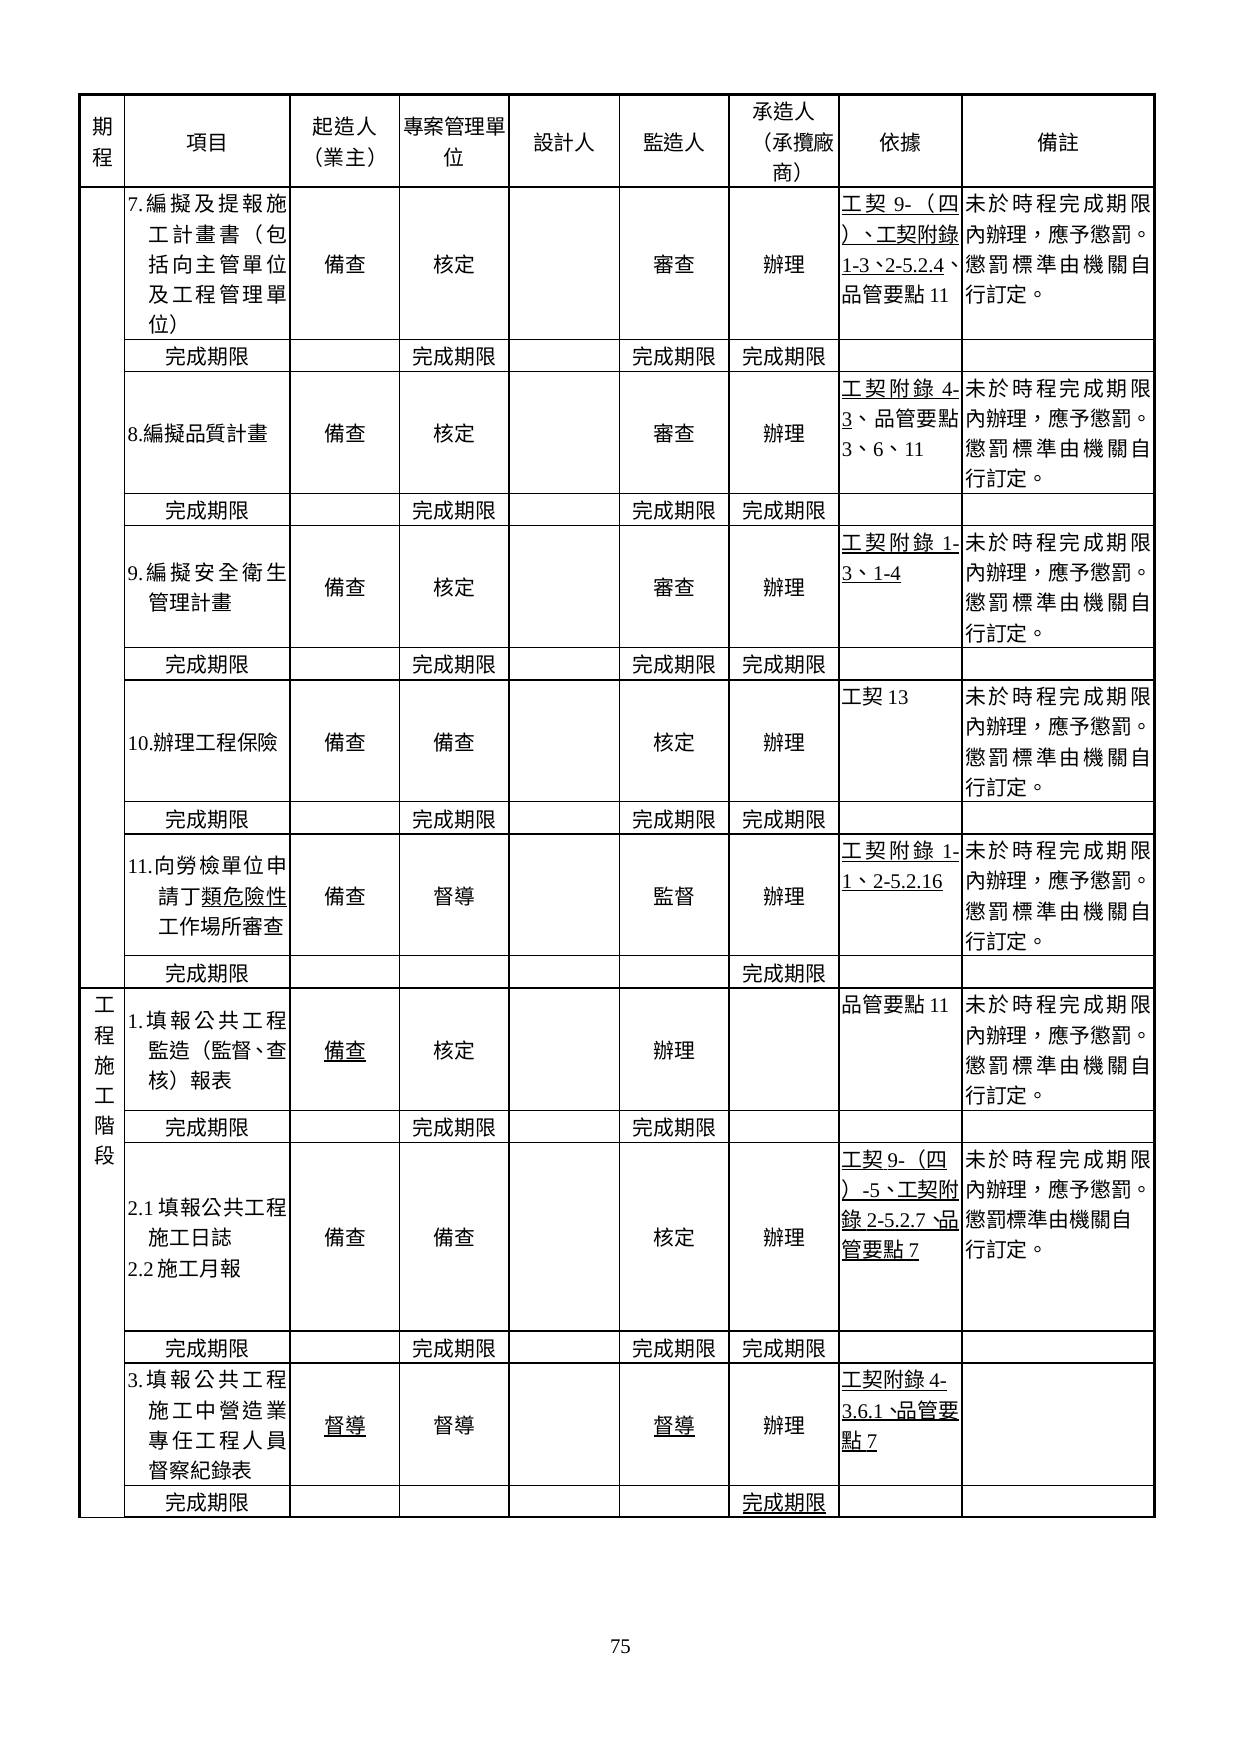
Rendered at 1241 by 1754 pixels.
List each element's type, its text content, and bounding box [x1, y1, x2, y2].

table_cell [400, 1486, 508, 1516]
table_header 備註 [963, 96, 1153, 186]
table_cell [620, 1486, 728, 1516]
table_cell [510, 681, 619, 801]
table_cell [291, 340, 399, 371]
table_cell 10.辦理工程保險 [125, 681, 289, 801]
table_cell 工程施工階段 [81, 989, 124, 1516]
table_cell 審查 [620, 372, 728, 493]
table_cell 辦理 [730, 1143, 838, 1330]
table_header 項目 [125, 96, 289, 186]
table_cell [840, 1332, 961, 1362]
table_cell [510, 1111, 619, 1141]
table_cell [840, 802, 961, 833]
table_cell 未於時程完成期限內辦理，應予懲罰。 懲罰標準由機關自行訂定。 [963, 188, 1153, 339]
table_cell [963, 1332, 1153, 1362]
table_cell 完成期限 [400, 802, 508, 833]
table_cell [510, 802, 619, 833]
table_cell [963, 494, 1153, 525]
table_header 設計人 [510, 96, 619, 186]
table_cell [510, 1364, 619, 1484]
table_cell 11.向勞檢單位申請丁類危險性工作場所審查 [125, 835, 289, 955]
table_header 期程 [81, 96, 124, 186]
table_cell [510, 340, 619, 371]
table_cell 備查 [400, 681, 508, 801]
table_cell 完成期限 [400, 1111, 508, 1141]
table_cell 完成期限 [125, 340, 289, 371]
table_cell 完成期限 [400, 1332, 508, 1362]
table_cell 工契附錄4-3、品管要點3、6、11 [840, 372, 961, 493]
table_cell [963, 802, 1153, 833]
table_cell [510, 956, 619, 987]
table_cell 核定 [400, 526, 508, 647]
table_cell [963, 340, 1153, 371]
table_cell 辦理 [730, 835, 838, 955]
table_cell [510, 188, 619, 339]
table_cell 完成期限 [620, 1332, 728, 1362]
table_cell [840, 1486, 961, 1516]
table_header 專案管理單位 [400, 96, 508, 186]
table_cell 完成期限 [125, 648, 289, 679]
table_cell [963, 1364, 1153, 1484]
table_cell [510, 1332, 619, 1362]
table_cell 9.編擬安全衛生管理計畫 [125, 526, 289, 647]
table_cell 完成期限 [730, 648, 838, 679]
table_cell [510, 835, 619, 955]
table_cell 完成期限 [730, 802, 838, 833]
table_cell 完成期限 [730, 340, 838, 371]
table_cell 督導 [291, 1364, 399, 1484]
table_cell 備查 [291, 989, 399, 1109]
table_cell [291, 648, 399, 679]
table_cell [291, 802, 399, 833]
table_cell 審查 [620, 188, 728, 339]
table_cell 完成期限 [400, 494, 508, 525]
table_cell 未於時程完成期限內辦理，應予懲罰。 懲罰標準由機關自行訂定。 [963, 681, 1153, 801]
table_cell 審查 [620, 526, 728, 647]
table_header 依據 [840, 96, 961, 186]
table_cell 督導 [400, 835, 508, 955]
table_cell 工契9-（四）-5、工契附錄2-5.2.7、品管要點7 [840, 1143, 961, 1330]
table_cell 完成期限 [125, 1111, 289, 1141]
table_cell [510, 494, 619, 525]
table_cell 完成期限 [125, 494, 289, 525]
table_cell 完成期限 [400, 648, 508, 679]
table_cell [963, 1486, 1153, 1516]
table_cell 辦理 [730, 1364, 838, 1484]
table_cell 完成期限 [620, 1111, 728, 1141]
table_cell 品管要點11 [840, 989, 961, 1109]
table_cell 備查 [400, 1143, 508, 1330]
table_cell [291, 956, 399, 987]
table_header 起造人（業主） [291, 96, 399, 186]
table_header 承造人（承攬廠商） [730, 96, 838, 186]
table_cell [963, 956, 1153, 987]
table_cell 1.填報公共工程監造（監督、查核）報表 [125, 989, 289, 1109]
table_cell 2.1填報公共工程施工日誌 2.2施工月報 [125, 1143, 289, 1330]
table_cell 備查 [291, 681, 399, 801]
table_cell 3.填報公共工程施工中營造業專任工程人員督察紀錄表 [125, 1364, 289, 1484]
table_cell 辦理 [730, 188, 838, 339]
table_cell 完成期限 [730, 956, 838, 987]
table_cell [400, 956, 508, 987]
table_cell 未於時程完成期限內辦理，應予懲罰。 懲罰標準由機關自行訂定。 [963, 372, 1153, 493]
table_cell 未於時程完成期限內辦理，應予懲罰。 懲罰標準由機關自行訂定。 [963, 526, 1153, 647]
table_cell 監督 [620, 835, 728, 955]
table_cell 未於時程完成期限內辦理，應予懲罰。 懲罰標準由機關自行訂定。 [963, 1143, 1153, 1330]
table_cell 8.編擬品質計畫 [125, 372, 289, 493]
table_cell [291, 494, 399, 525]
table_cell 備查 [291, 372, 399, 493]
table_cell 完成期限 [620, 802, 728, 833]
table_header 監造人 [620, 96, 728, 186]
table_cell 完成期限 [125, 956, 289, 987]
table_cell 備查 [291, 526, 399, 647]
table_cell 核定 [400, 989, 508, 1109]
table_cell 辦理 [730, 372, 838, 493]
table_cell [510, 372, 619, 493]
table_cell 備查 [291, 188, 399, 339]
table_cell [291, 1111, 399, 1141]
table_cell [840, 494, 961, 525]
table_cell 完成期限 [730, 494, 838, 525]
table_cell 完成期限 [620, 494, 728, 525]
table_cell 備查 [291, 1143, 399, 1330]
table_cell 未於時程完成期限內辦理，應予懲罰。 懲罰標準由機關自行訂定。 [963, 835, 1153, 955]
table_cell 工契9-（四）、工契附錄1-3、2-5.2.4、品管要點11 [840, 188, 961, 339]
table_cell 辦理 [620, 989, 728, 1109]
table_cell 核定 [400, 372, 508, 493]
table_cell 核定 [400, 188, 508, 339]
table_cell 完成期限 [620, 340, 728, 371]
table_cell 完成期限 [620, 648, 728, 679]
table_cell [963, 1111, 1153, 1141]
table_cell 辦理 [730, 526, 838, 647]
table_cell [620, 956, 728, 987]
table_cell [730, 1111, 838, 1141]
table_cell 工契13 [840, 681, 961, 801]
table_cell 完成期限 [400, 340, 508, 371]
table_cell 核定 [620, 1143, 728, 1330]
table_cell 督導 [620, 1364, 728, 1484]
table_cell [510, 648, 619, 679]
table_cell [840, 956, 961, 987]
table_cell 辦理 [730, 681, 838, 801]
table_cell 完成期限 [125, 802, 289, 833]
table_cell 工契附錄1-3、1-4 [840, 526, 961, 647]
table_cell [291, 1332, 399, 1362]
table_cell [730, 989, 838, 1109]
table_cell [510, 526, 619, 647]
table_cell [510, 1143, 619, 1330]
table_cell [510, 1486, 619, 1516]
table_cell 備查 [291, 835, 399, 955]
table_cell [510, 989, 619, 1109]
table_cell [840, 1111, 961, 1141]
table_cell [840, 648, 961, 679]
table_cell 工契附錄1-1、2-5.2.16 [840, 835, 961, 955]
table_cell 7.編擬及提報施工計畫書（包括向主管單位及工程管理單位） [125, 188, 289, 339]
table_cell 完成期限 [125, 1486, 289, 1516]
table_cell 工契附錄4-3.6.1、品管要點7 [840, 1364, 961, 1484]
table_cell [291, 1486, 399, 1516]
table_cell 完成期限 [125, 1332, 289, 1362]
table_cell 未於時程完成期限內辦理，應予懲罰。 懲罰標準由機關自行訂定。 [963, 989, 1153, 1109]
table_cell [963, 648, 1153, 679]
table_cell [840, 340, 961, 371]
table_cell 完成期限 [730, 1332, 838, 1362]
table_cell 完成期限 [730, 1486, 838, 1516]
table_cell 督導 [400, 1364, 508, 1484]
table_cell 核定 [620, 681, 728, 801]
